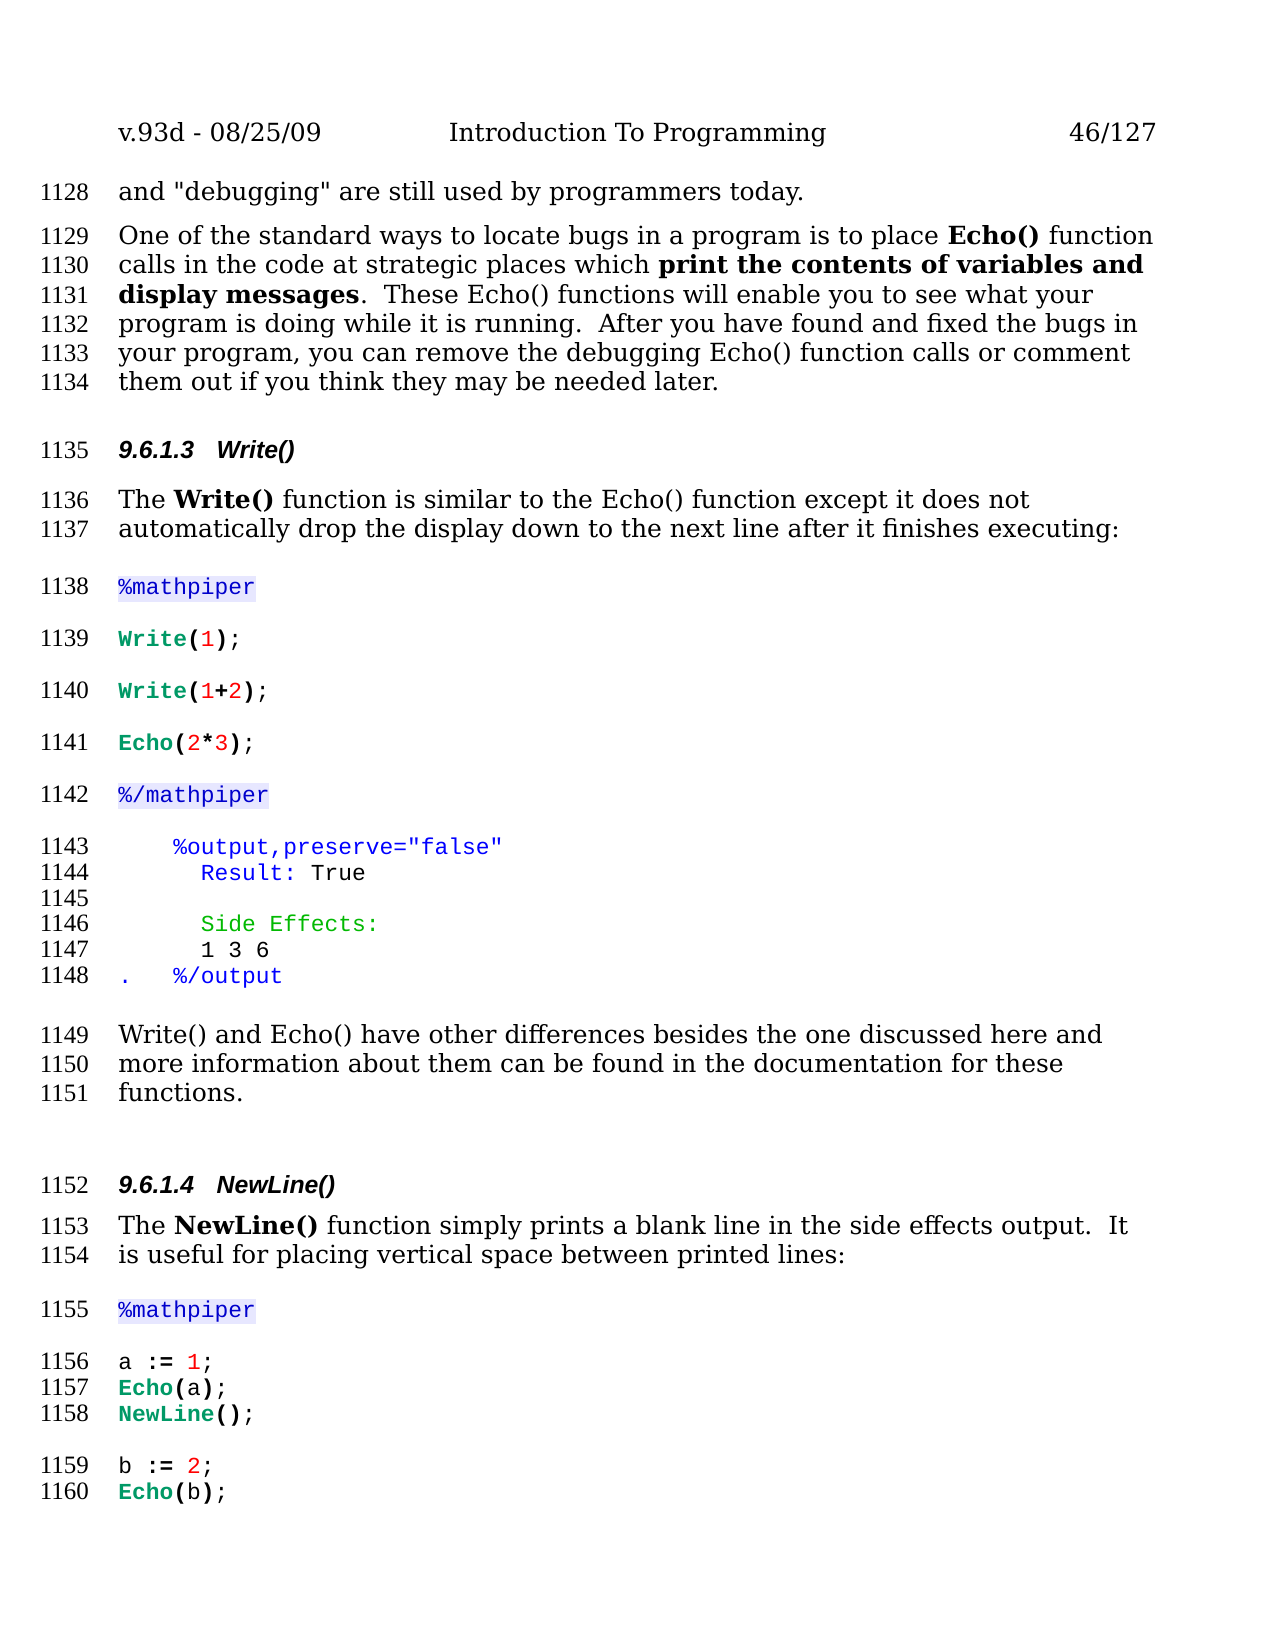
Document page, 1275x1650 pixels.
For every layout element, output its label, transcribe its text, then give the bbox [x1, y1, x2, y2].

text %/mathpiper [118, 783, 1157, 809]
text The NewLine() function simply prints a blank line in the side effects output. It is useful for placing vertical space between printed lines: [118, 1211, 1157, 1269]
text a := 1; [118, 1351, 1157, 1376]
text Echo(b); [118, 1480, 1157, 1506]
text %mathpiper [118, 1299, 1157, 1324]
text Write(1); [118, 627, 1157, 653]
text The Write() function is similar to the Echo() function except it does not automatically drop the display down to the next line after it finishes executing: [118, 485, 1157, 544]
text Side Effects: [118, 913, 1157, 939]
text Write(1+2); [118, 679, 1157, 705]
subtitle NewLine() [118, 1170, 1157, 1199]
text Echo(2*3); [118, 731, 1157, 757]
text Write() and Echo() have other differences besides the one discussed here and more information about them can be found in the documentation for these functions. [118, 1020, 1157, 1108]
text NewLine(); [118, 1402, 1157, 1428]
text %output,preserve="false" [118, 835, 1157, 861]
text 1 3 6 [118, 939, 1157, 965]
text %mathpiper [118, 576, 1157, 602]
text b := 2; [118, 1454, 1157, 1480]
text Result: True [118, 861, 1157, 887]
text Echo(a); [118, 1376, 1157, 1402]
text . %/output [118, 965, 1157, 991]
subtitle Write() [118, 436, 1157, 464]
text One of the standard ways to locate bugs in a program is to place Echo() function calls in the code at strategic places which print the contents of variables and display messages. These Echo() functions will enable you to see what your program is doing while it is running. After you have found and fixed the bugs in your program, you can remove the debugging Echo() function calls or comment them out if you think they may be needed later. [118, 221, 1157, 397]
text and "debugging" are still used by programmers today. [118, 177, 1157, 206]
